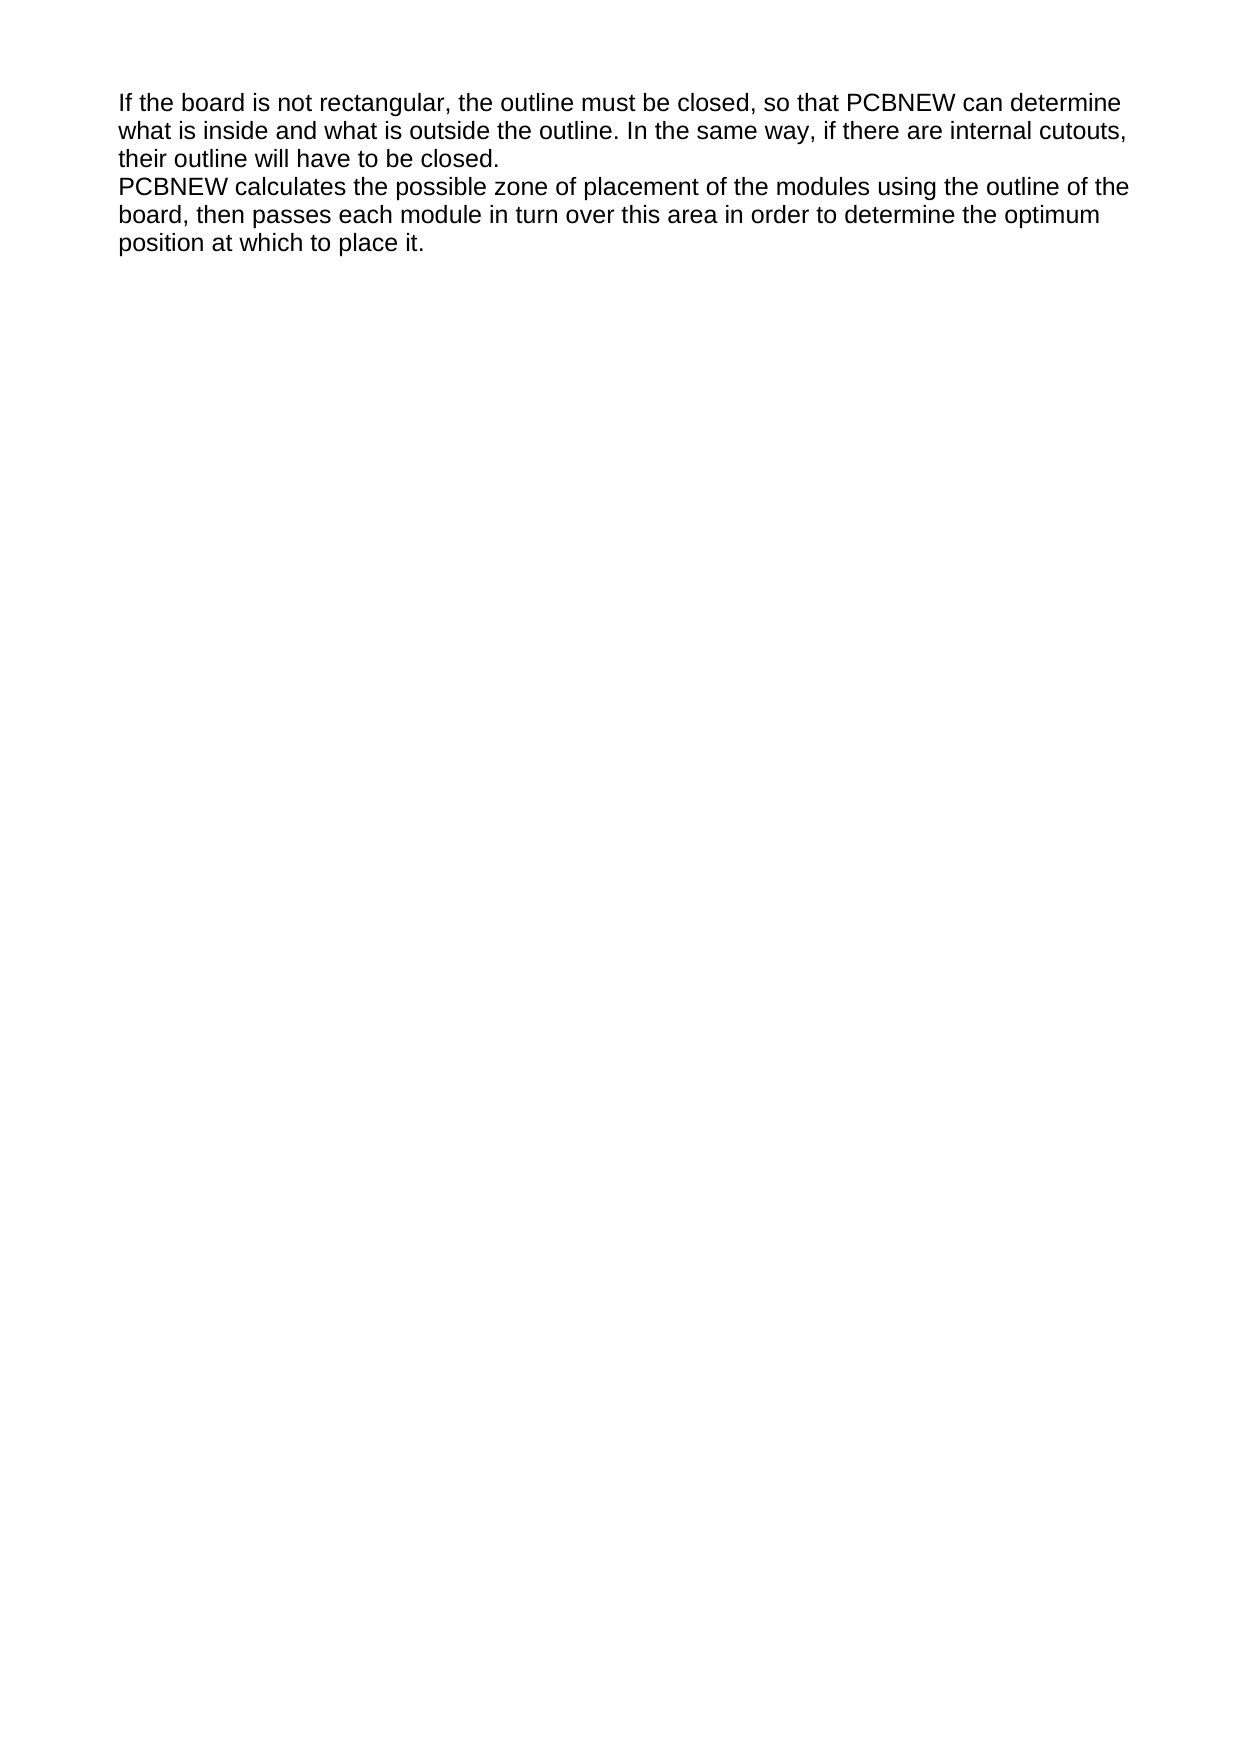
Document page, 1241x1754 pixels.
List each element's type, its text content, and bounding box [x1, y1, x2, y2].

text If the board is not rectangular, the outline must be closed, so that PCBNEW can determine what is inside and what is outside the outline. In the same way, if there are internal cutouts, their outline will have to be closed. [118, 88, 1152, 173]
text PCBNEW calculates the possible zone of placement of the modules using the outline of the board, then passes each module in turn over this area in order to determine the optimum position at which to place it. [118, 173, 1152, 257]
